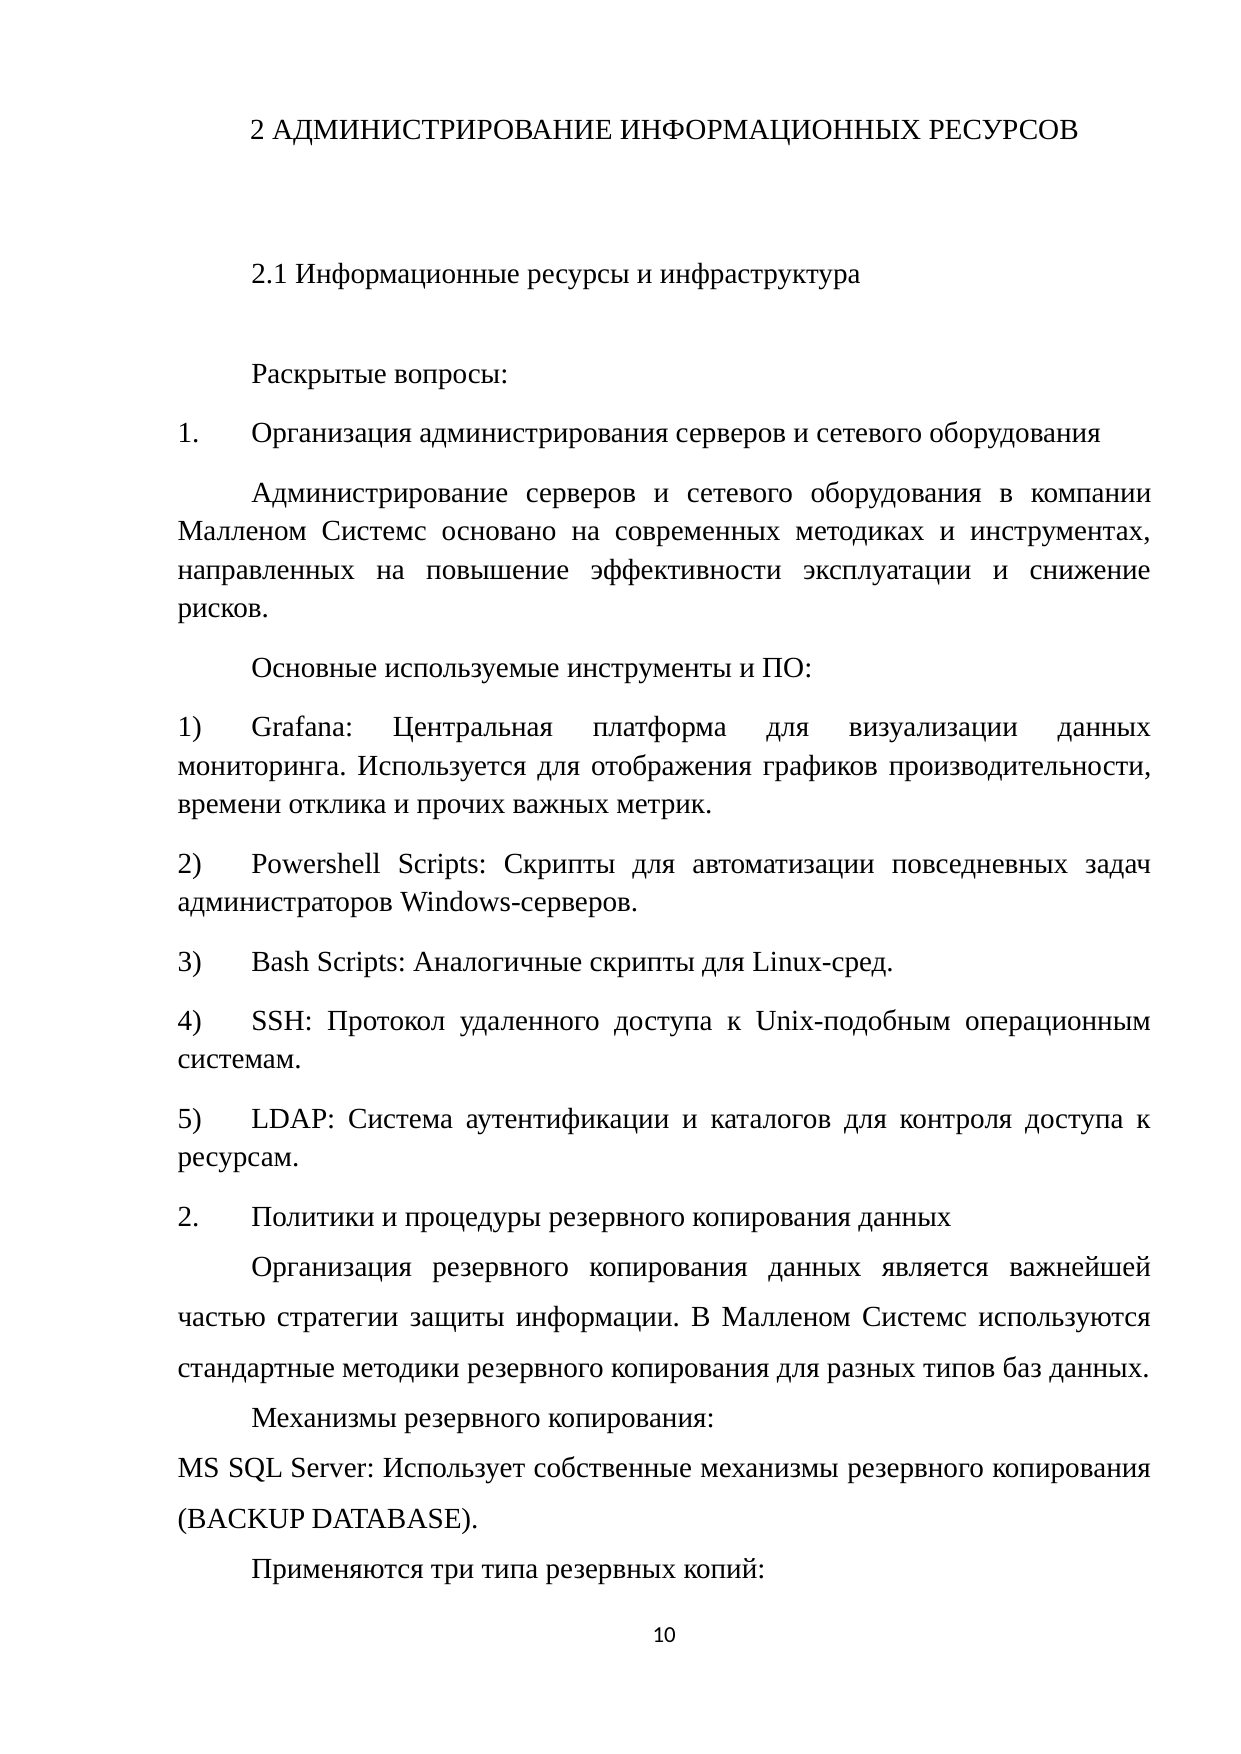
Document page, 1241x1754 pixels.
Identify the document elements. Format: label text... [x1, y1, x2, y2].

list Grafana: Центральная платформа для визуализации данных мониторинга. Используется для отображения графиков производительности, времени отклика и прочих важных метрик. [177, 709, 1152, 820]
list Powershell Scripts: Скрипты для автоматизации повседневных задач администраторов Windows-серверов. [177, 846, 1152, 918]
text 1. Организация администрирования серверов и сетевого оборудования [177, 416, 1152, 449]
text Основные используемые инструменты и ПО: [177, 650, 1152, 683]
subtitle 2 АДМИНИСТРИРОВАНИЕ ИНФОРМАЦИОННЫХ РЕСУРСОВ [177, 112, 1152, 146]
text 2. Политики и процедуры резервного копирования данных [177, 1199, 1152, 1232]
subtitle 2.1 Информационные ресурсы и инфраструктура [177, 256, 1152, 290]
text Применяются три типа резервных копий: [177, 1551, 1152, 1584]
text Администрирование серверов и сетевого оборудования в компании Малленом Системс основано на современных методиках и инструментах, направленных на повышение эффективности эксплуатации и снижение рисков. [177, 475, 1152, 624]
list Bash Scripts: Аналогичные скрипты для Linux-сред. [177, 944, 1152, 977]
text Раскрытые вопросы: [177, 356, 1152, 390]
text Механизмы резервного копирования: [177, 1400, 1152, 1434]
text Организация резервного копирования данных является важнейшей частью стратегии защиты информации. В Малленом Системс используются стандартные методики резервного копирования для разных типов баз данных. [177, 1249, 1152, 1383]
list LDAP: Система аутентификации и каталогов для контроля доступа к ресурсам. [177, 1101, 1152, 1173]
text MS SQL Server: Использует собственные механизмы резервного копирования (BACKUP DATABASE). [177, 1450, 1152, 1534]
list SSH: Протокол удаленного доступа к Unix-подобным операционным системам. [177, 1003, 1152, 1075]
